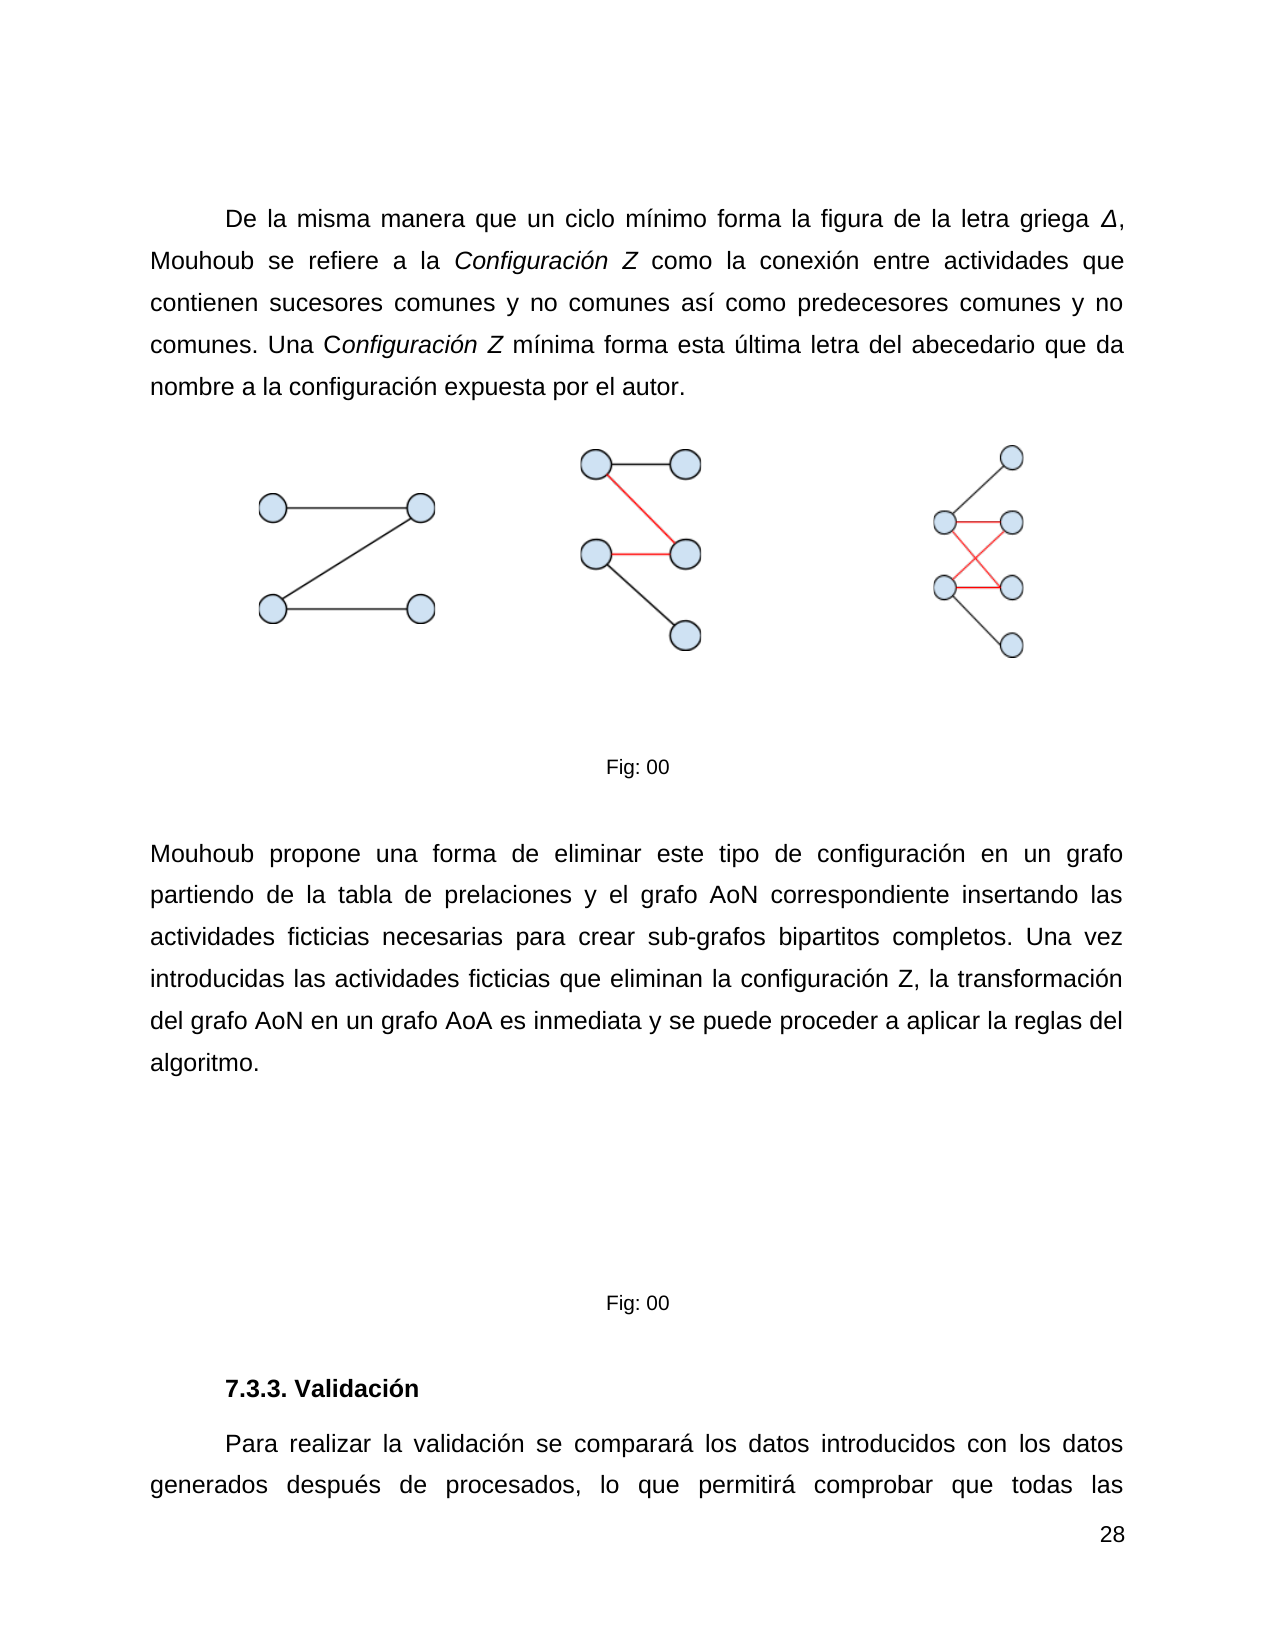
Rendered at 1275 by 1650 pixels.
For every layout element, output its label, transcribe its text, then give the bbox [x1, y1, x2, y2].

text 7.3.3. Validación [150, 1375, 1125, 1403]
text De la misma manera que un ciclo mínimo forma la figura de la letra griega Δ, Mouhoub se refiere a la Configuración Z como la conexión entre actividades que contienen sucesores comunes y no comunes así como predecesores comunes y no comunes. Una Configuración Z mínima forma esta última letra del abecedario que da nombre a la configuración expuesta por el autor. [150, 205, 1125, 401]
picture [258, 493, 436, 624]
text Fig: 00 [150, 1291, 1125, 1314]
picture [580, 449, 702, 651]
picture [933, 445, 1024, 658]
text Fig: 00 [150, 756, 1125, 779]
text Mouhoub propone una forma de eliminar este tipo de configuración en un grafo partiendo de la tabla de prelaciones y el grafo AoN correspondiente insertando las actividades ficticias necesarias para crear sub-grafos bipartitos completos. Una vez introducidas las actividades ficticias que eliminan la configuración Z, la transformación del grafo AoN en un grafo AoA es inmediata y se puede proceder a aplicar la reglas del algoritmo. [150, 839, 1125, 1077]
text Para realizar la validación se comparará los datos introducidos con los datos generados después de procesados, lo que permitirá comprobar que todas las [150, 1429, 1125, 1499]
